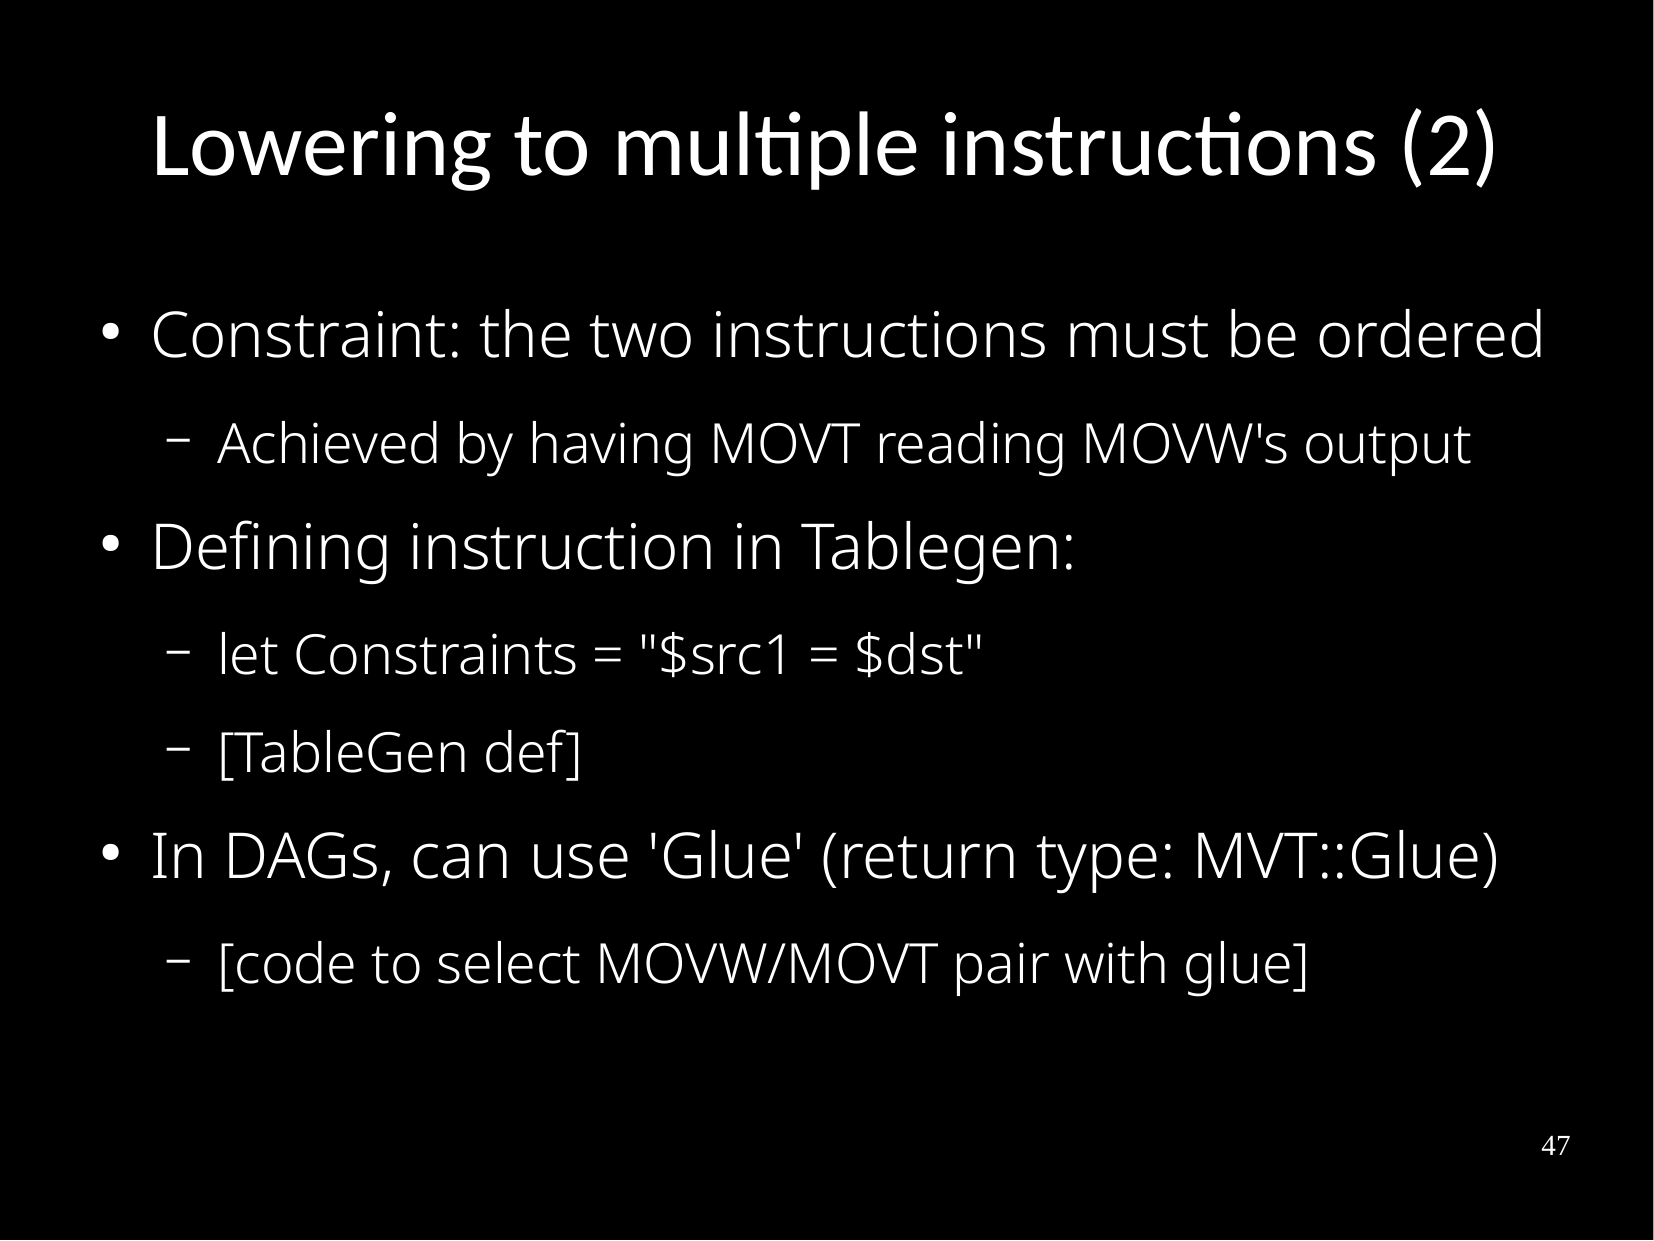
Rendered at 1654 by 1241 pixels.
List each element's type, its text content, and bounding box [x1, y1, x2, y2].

list Constraint: the two instructions must be ordered Achieved by having MOVT reading MOVW's output Defining instruction in Tablegen: let Constraints = "$src1 = $dst" [TableGen def] In DAGs, can use 'Glue' (return type: MVT::Glue) [code to select MOVW/MOVT pair with glue] [82, 290, 1571, 1010]
title Lowering to multiple instructions (2) [82, 49, 1571, 257]
